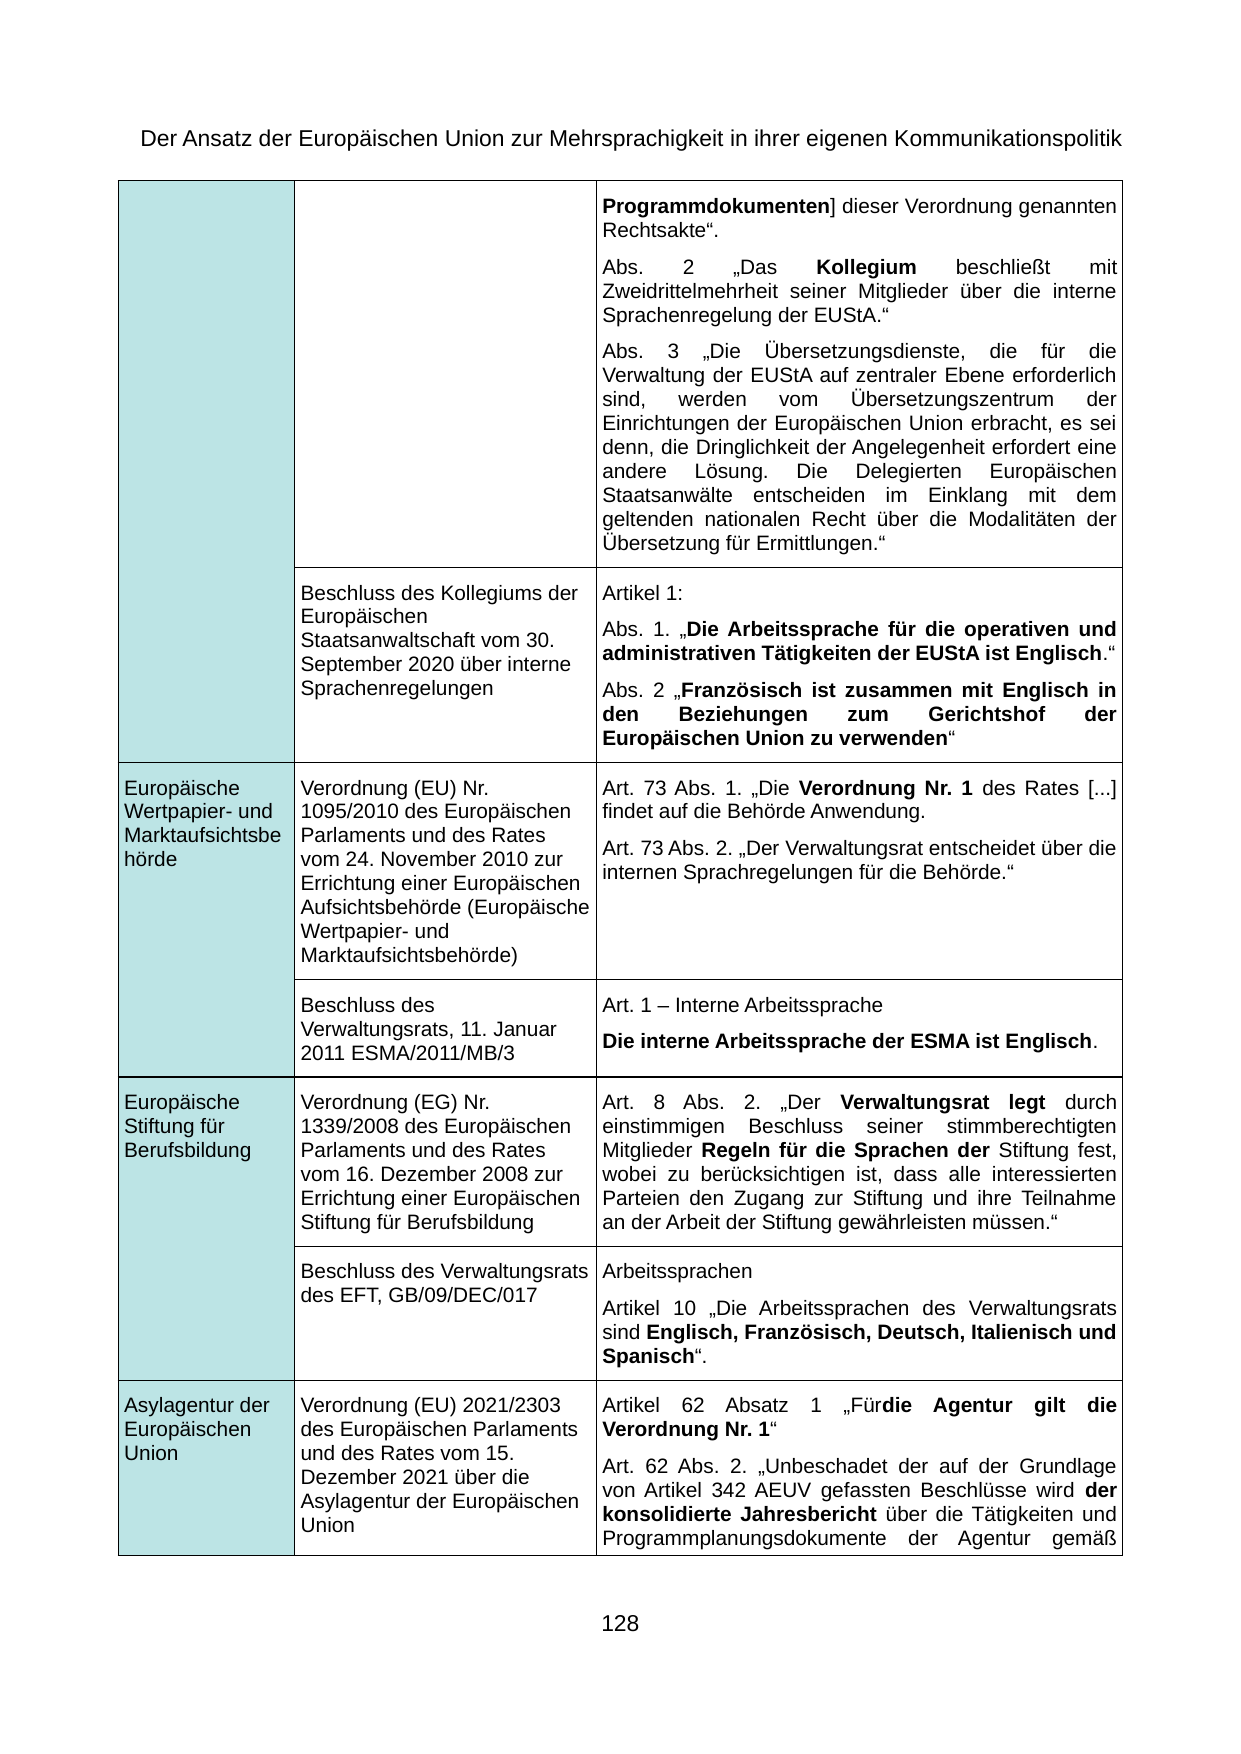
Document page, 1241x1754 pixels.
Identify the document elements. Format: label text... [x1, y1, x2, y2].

table_cell Beschluss des Verwaltungsrats des EFT, GB/09/DEC/017 [295, 1247, 596, 1380]
table_cell Artikel 62 Absatz 1 „Fürdie Agentur gilt die Verordnung Nr. 1“ Art. 62 Abs. 2. „Unbeschadet der auf der Grundlage von Artikel 342 AEUV gefassten Beschlüsse wird der konsolidierte Jahresbericht über die Tätigkeiten und Programmplanungsdokumente der Agentur gemäß [597, 1381, 1122, 1555]
table_cell Arbeitssprachen Artikel 10 „Die Arbeitssprachen des Verwaltungsrats sind Englisch, Französisch, Deutsch, Italienisch und Spanisch“. [597, 1247, 1122, 1380]
table_cell Europäische Wertpapier- und Marktaufsichtsbehörde [119, 763, 294, 1076]
table_cell Artikel 1: Abs. 1. „Die Arbeitssprache für die operativen und administrativen Tätigkeiten der EUStA ist Englisch.“ Abs. 2 „Französisch ist zusammen mit Englisch in den Beziehungen zum Gerichtshof der Europäischen Union zu verwenden“ [597, 568, 1122, 762]
table_cell Europäische Stiftung für Berufsbildung [119, 1078, 294, 1380]
table_cell Verordnung (EG) Nr. 1339/2008 des Europäischen Parlaments und des Rates vom 16. Dezember 2008 zur Errichtung einer Europäischen Stiftung für Berufsbildung [295, 1078, 596, 1246]
table_cell Art. 1 – Interne Arbeitssprache Die interne Arbeitssprache der ESMA ist Englisch. [597, 980, 1122, 1076]
table_cell Verordnung (EU) 2021/2303 des Europäischen Parlaments und des Rates vom 15. Dezember 2021 über die Asylagentur der Europäischen Union [295, 1381, 596, 1555]
table_cell Programmdokumenten] dieser Verordnung genannten Rechtsakte“. Abs. 2 „Das Kollegium beschließt mit Zweidrittelmehrheit seiner Mitglieder über die interne Sprachenregelung der EUStA.“ Abs. 3 „Die Übersetzungsdienste, die für die Verwaltung der EUStA auf zentraler Ebene erforderlich sind, werden vom Übersetzungszentrum der Einrichtungen der Europäischen Union erbracht, es sei denn, die Dringlichkeit der Angelegenheit erfordert eine andere Lösung. Die Delegierten Europäischen Staatsanwälte entscheiden im Einklang mit dem geltenden nationalen Recht über die Modalitäten der Übersetzung für Ermittlungen.“ [597, 181, 1122, 567]
table_cell Beschluss des Kollegiums der Europäischen Staatsanwaltschaft vom 30. September 2020 über interne Sprachenregelungen [295, 568, 596, 762]
table_cell Art. 73 Abs. 1. „Die Verordnung Nr. 1 des Rates [...] findet auf die Behörde Anwendung. Art. 73 Abs. 2. „Der Verwaltungsrat entscheidet über die internen Sprachregelungen für die Behörde.“ [597, 763, 1122, 979]
table_cell Art. 8 Abs. 2. „Der Verwaltungsrat legt durch einstimmigen Beschluss seiner stimmberechtigten Mitglieder Regeln für die Sprachen der Stiftung fest, wobei zu berücksichtigen ist, dass alle interessierten Parteien den Zugang zur Stiftung und ihre Teilnahme an der Arbeit der Stiftung gewährleisten müssen.“ [597, 1078, 1122, 1246]
table_cell Asylagentur der Europäischen Union [119, 1381, 294, 1555]
table_cell Beschluss des Verwaltungsrats, 11. Januar 2011 ESMA/2011/MB/3 [295, 980, 596, 1076]
table_cell [119, 181, 294, 762]
table_cell [295, 181, 596, 567]
table_cell Verordnung (EU) Nr. 1095/2010 des Europäischen Parlaments und des Rates vom 24. November 2010 zur Errichtung einer Europäischen Aufsichtsbehörde (Europäische Wertpapier- und Marktaufsichtsbehörde) [295, 763, 596, 979]
